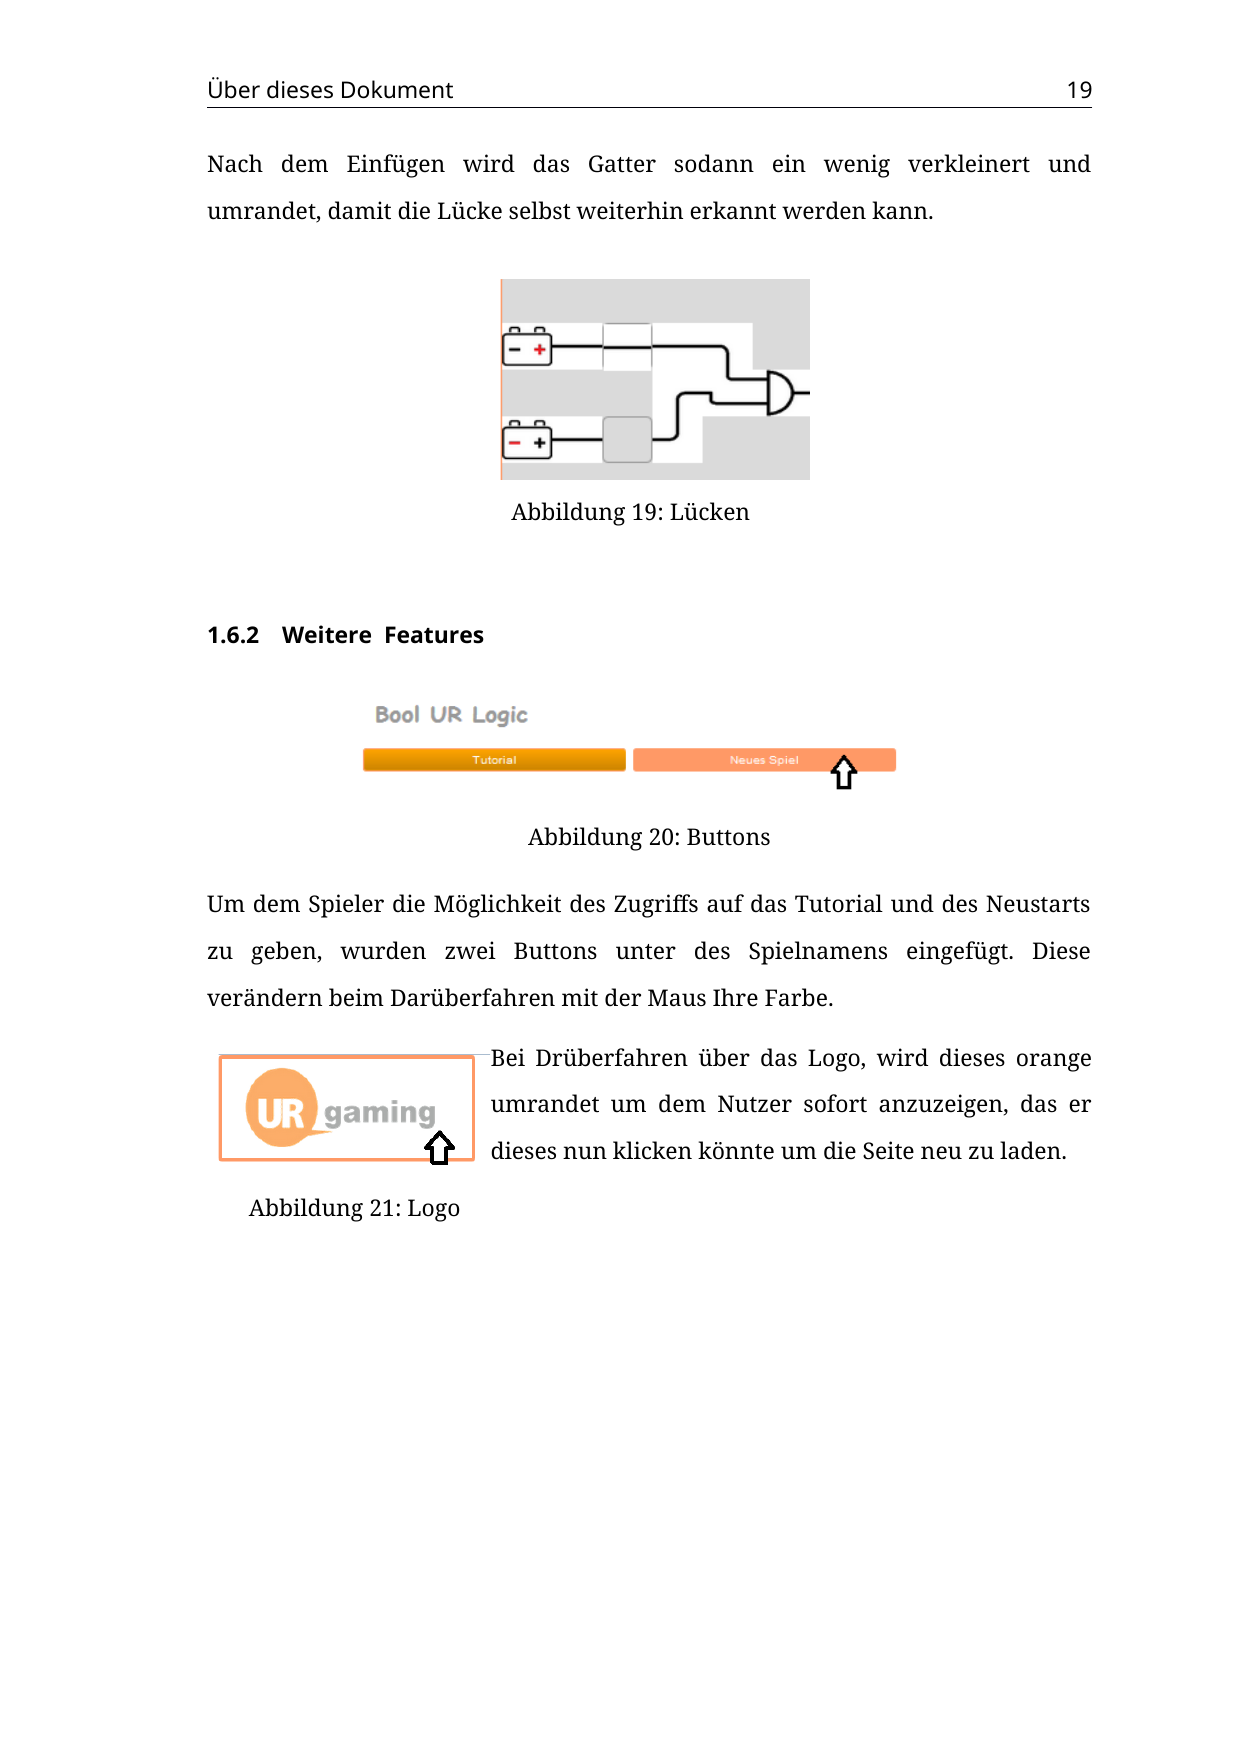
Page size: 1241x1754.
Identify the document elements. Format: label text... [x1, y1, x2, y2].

picture [448, 279, 810, 480]
text Abbildung 21: Logo [218, 1177, 490, 1223]
picture [218, 1054, 491, 1177]
text Abbildung 19: Lücken [436, 480, 825, 527]
text Abbildung 20: Buttons [280, 806, 1019, 852]
picture [288, 695, 1004, 806]
text Um dem Spieler die Möglichkeit des Zugriffs auf das Tutorial und des Neustarts zu geben, wurden zwei Buttons unter des Spielnamens eingefügt. Diese verändern beim Darüberfahren mit der Maus Ihre Farbe. [207, 665, 1092, 1013]
text Bei Drüberfahren über das Logo, wird dieses orange umrandet um dem Nutzer sofort anzuzeigen, das er dieses nun klicken könnte um die Seite neu zu laden. [207, 1042, 1092, 1167]
text Nach dem Einfügen wird das Gatter sodann ein wenig verkleinert und umrandet, damit die Lücke selbst weiterhin erkannt werden kann. [207, 148, 1092, 226]
subtitle Weitere Features [207, 618, 1092, 650]
